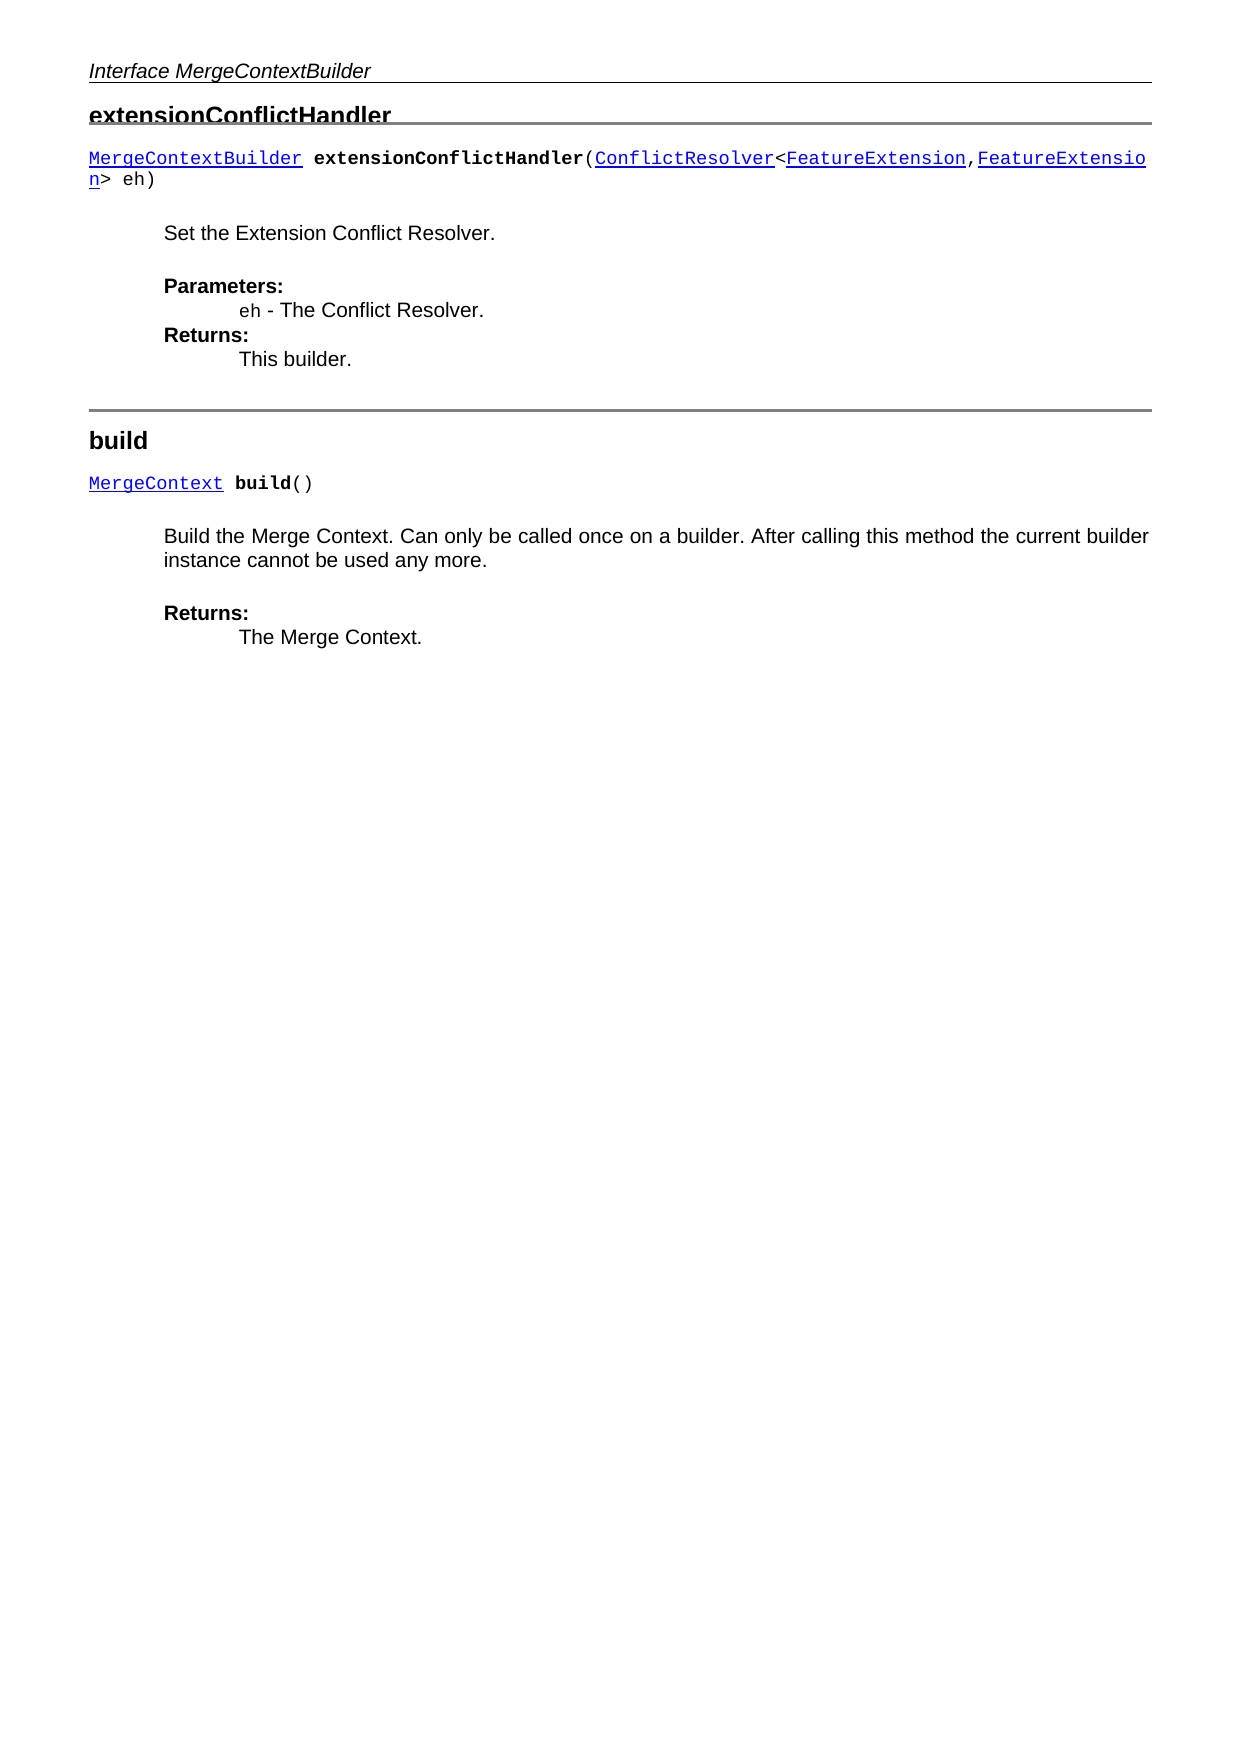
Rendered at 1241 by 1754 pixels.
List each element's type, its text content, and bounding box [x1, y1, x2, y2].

text Set the Extension Conflict Resolver. [163, 221, 1152, 244]
text eh - The Conflict Resolver. [238, 298, 1152, 323]
text This builder. [238, 347, 1152, 371]
text Returns: [163, 601, 1152, 625]
text Parameters: [163, 274, 1152, 298]
text The Merge Context. [238, 625, 1152, 649]
text MergeContext build() [88, 474, 1152, 495]
text Build the Merge Context. Can only be called once on a builder. After calling this method the current builder instance cannot be used any more. [163, 524, 1152, 572]
text Returns: [163, 323, 1152, 347]
text MergeContextBuilder extensionConflictHandler(ConflictResolver<FeatureExtension,FeatureExtension> eh) [88, 149, 1152, 191]
